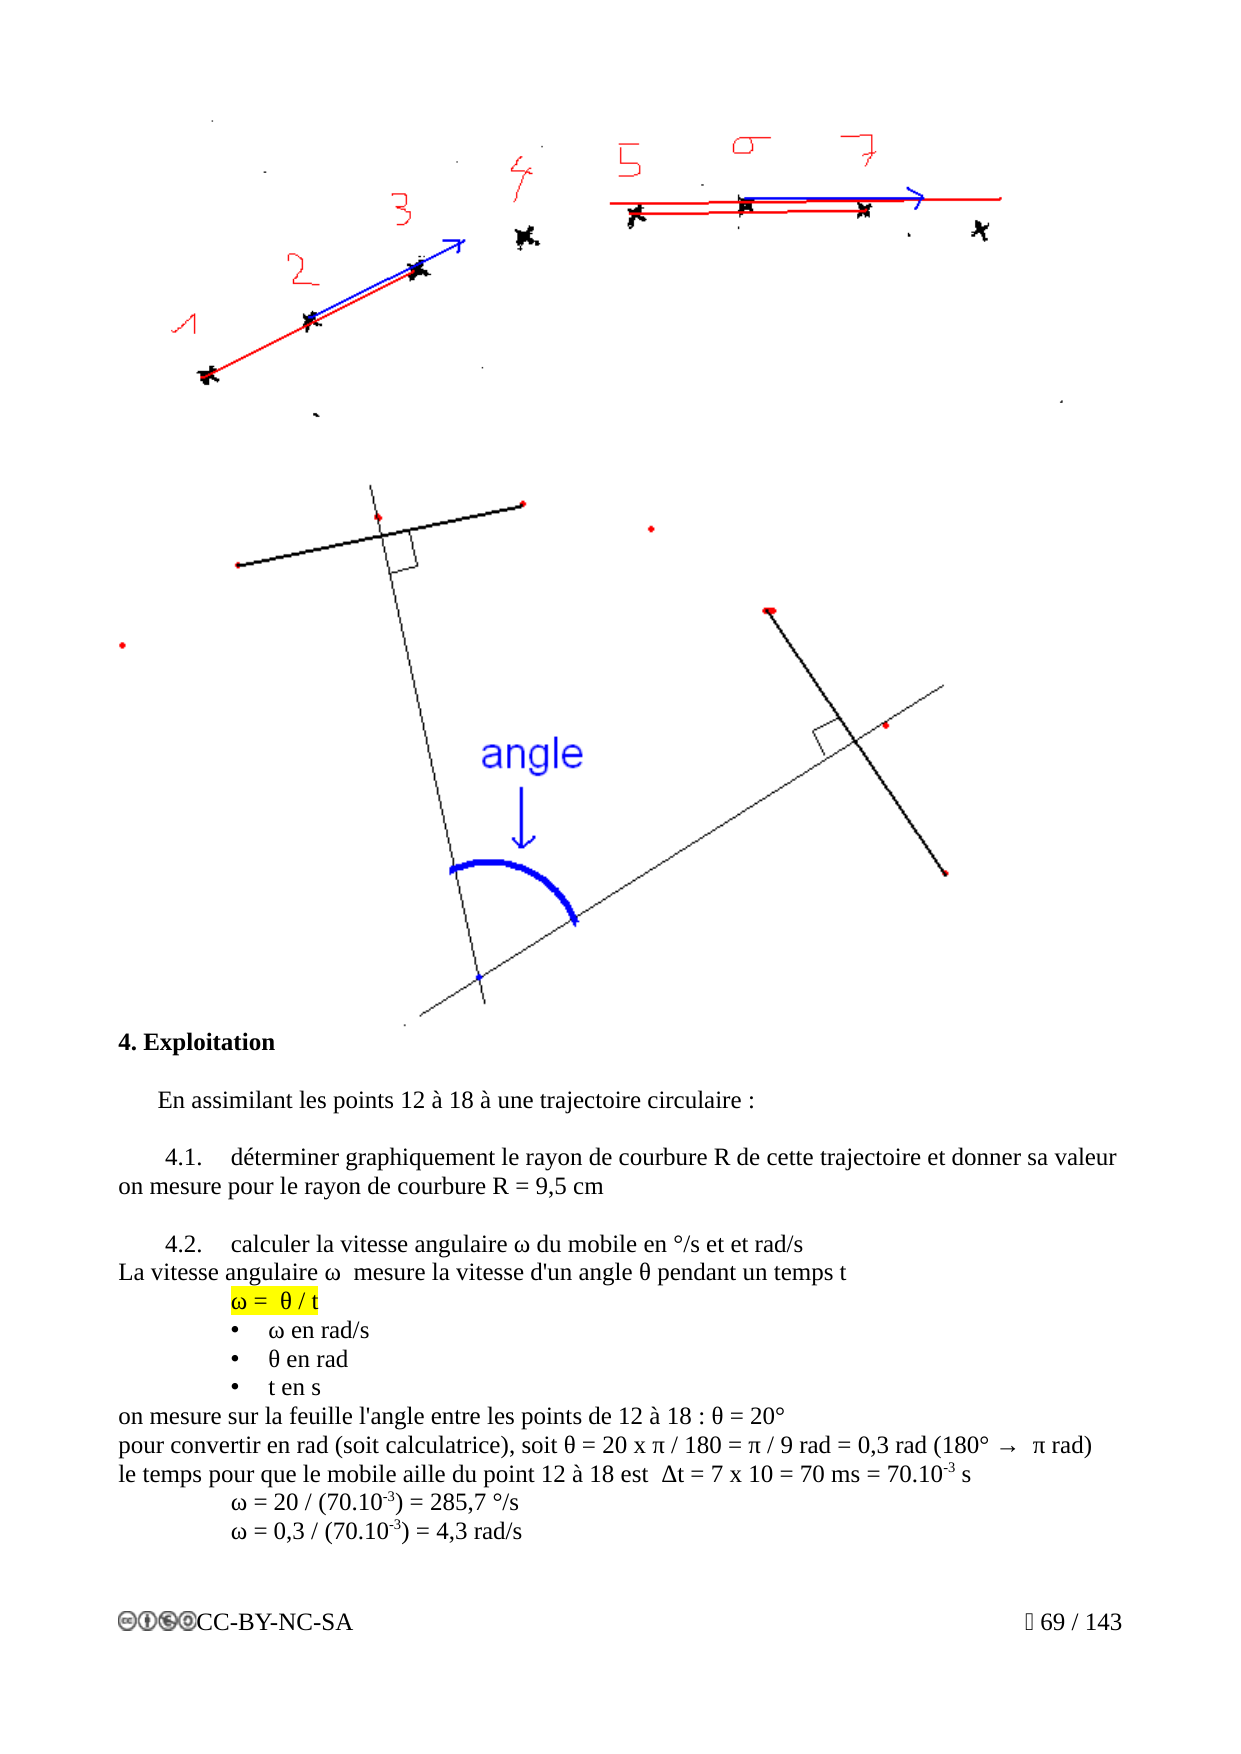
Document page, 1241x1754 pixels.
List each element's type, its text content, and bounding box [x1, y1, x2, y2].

list on mesure sur la feuille l'angle entre les points de 12 à 18 : θ = 20° [118, 1401, 1122, 1430]
list θ en rad [231, 1344, 1122, 1372]
list La vitesse angulaire ω mesure la vitesse d'un angle θ pendant un temps t [118, 1257, 1122, 1286]
list ω = 20 / (70.10-3) = 285,7 °/s [193, 1487, 1122, 1516]
text En assimilant les points 12 à 18 à une trajectoire circulaire : [157, 1085, 1122, 1114]
list ω = 0,3 / (70.10-3) = 4,3 rad/s [193, 1516, 1122, 1545]
list 4. Exploitation [118, 1027, 1122, 1056]
list ω en rad/s [231, 1315, 1122, 1344]
list pour convertir en rad (soit calculatrice), soit θ = 20 x π / 180 = π / 9 rad = 0,3 rad (180° → π rad) [118, 1430, 1122, 1459]
list le temps pour que le mobile aille du point 12 à 18 est Δt = 7 x 10 = 70 ms = 70.10-3 s [118, 1459, 1122, 1487]
list calculer la vitesse angulaire ω du mobile en °/s et et rad/s [118, 1229, 1122, 1257]
list on mesure pour le rayon de courbure R = 9,5 cm [118, 1171, 1122, 1200]
picture [118, 1611, 197, 1631]
list ω = θ / t [193, 1286, 1122, 1315]
list t en s [231, 1372, 1122, 1401]
list déterminer graphiquement le rayon de courbure R de cette trajectoire et donner sa valeur [118, 1142, 1122, 1171]
